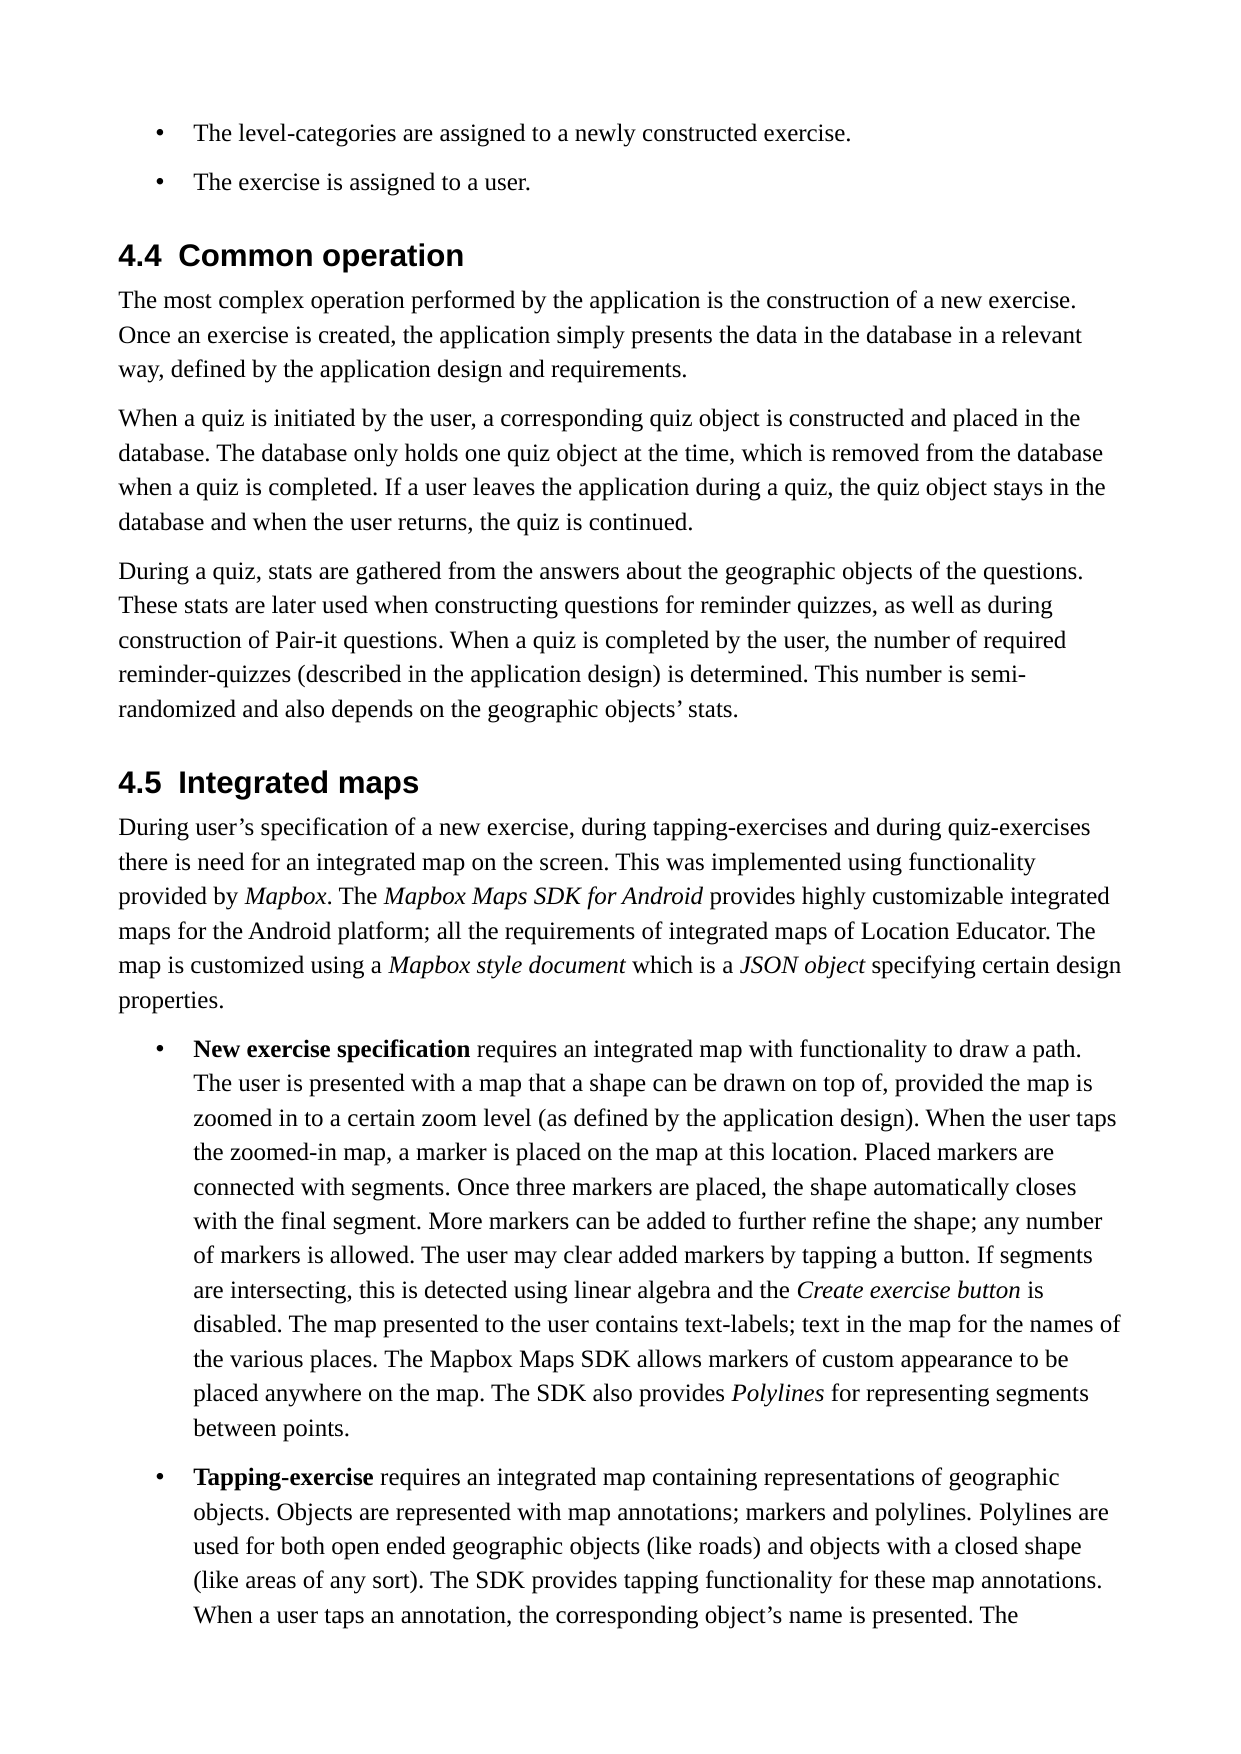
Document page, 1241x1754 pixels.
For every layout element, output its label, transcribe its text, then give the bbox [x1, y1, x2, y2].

subtitle Common operation [118, 237, 1122, 273]
list New exercise specification requires an integrated map with functionality to draw a path. The user is presented with a map that a shape can be drawn on top of, provided the map is zoomed in to a certain zoom level (as defined by the application design). When the user taps the zoomed-in map, a marker is placed on the map at this location. Placed markers are connected with segments. Once three markers are placed, the shape automatically closes with the final segment. More markers can be added to further refine the shape; any number of markers is allowed. The user may clear added markers by tapping a button. If segments are intersecting, this is detected using linear algebra and the Create exercise button is disabled. The map presented to the user contains text-labels; text in the map for the names of the various places. The Mapbox Maps SDK allows markers of custom appearance to be placed anywhere on the map. The SDK also provides Polylines for representing segments between points. [156, 1034, 1122, 1442]
text During user’s specification of a new exercise, during tapping-exercises and during quiz-exercises there is need for an integrated map on the screen. This was implemented using functionality provided by Mapbox. The Mapbox Maps SDK for Android provides highly customizable integrated maps for the Android platform; all the requirements of integrated maps of Location Educator. The map is customized using a Mapbox style document which is a JSON object specifying certain design properties. [118, 812, 1122, 1013]
subtitle Integrated maps [118, 764, 1122, 800]
list Tapping-exercise requires an integrated map containing representations of geographic objects. Objects are represented with map annotations; markers and polylines. Polylines are used for both open ended geographic objects (like roads) and objects with a closed shape (like areas of any sort). The SDK provides tapping functionality for these map annotations. When a user taps an annotation, the corresponding object’s name is presented. The [156, 1462, 1122, 1629]
text When a quiz is initiated by the user, a corresponding quiz object is constructed and placed in the database. The database only holds one quiz object at the time, which is removed from the database when a quiz is completed. If a user leaves the application during a quiz, the quiz object stays in the database and when the user returns, the quiz is continued. [118, 403, 1122, 536]
list The level-categories are assigned to a newly constructed exercise. [156, 118, 1122, 147]
text During a quiz, stats are gathered from the answers about the geographic objects of the questions. These stats are later used when constructing questions for reminder quizzes, as well as during construction of Pair-it questions. When a quiz is completed by the user, the number of required reminder-quizzes (described in the application design) is determined. This number is semi-randomized and also depends on the geographic objects’ stats. [118, 556, 1122, 723]
text The most complex operation performed by the application is the construction of a new exercise. Once an exercise is created, the application simply presents the data in the database in a relevant way, defined by the application design and requirements. [118, 286, 1122, 383]
list The exercise is assigned to a user. [156, 167, 1122, 196]
